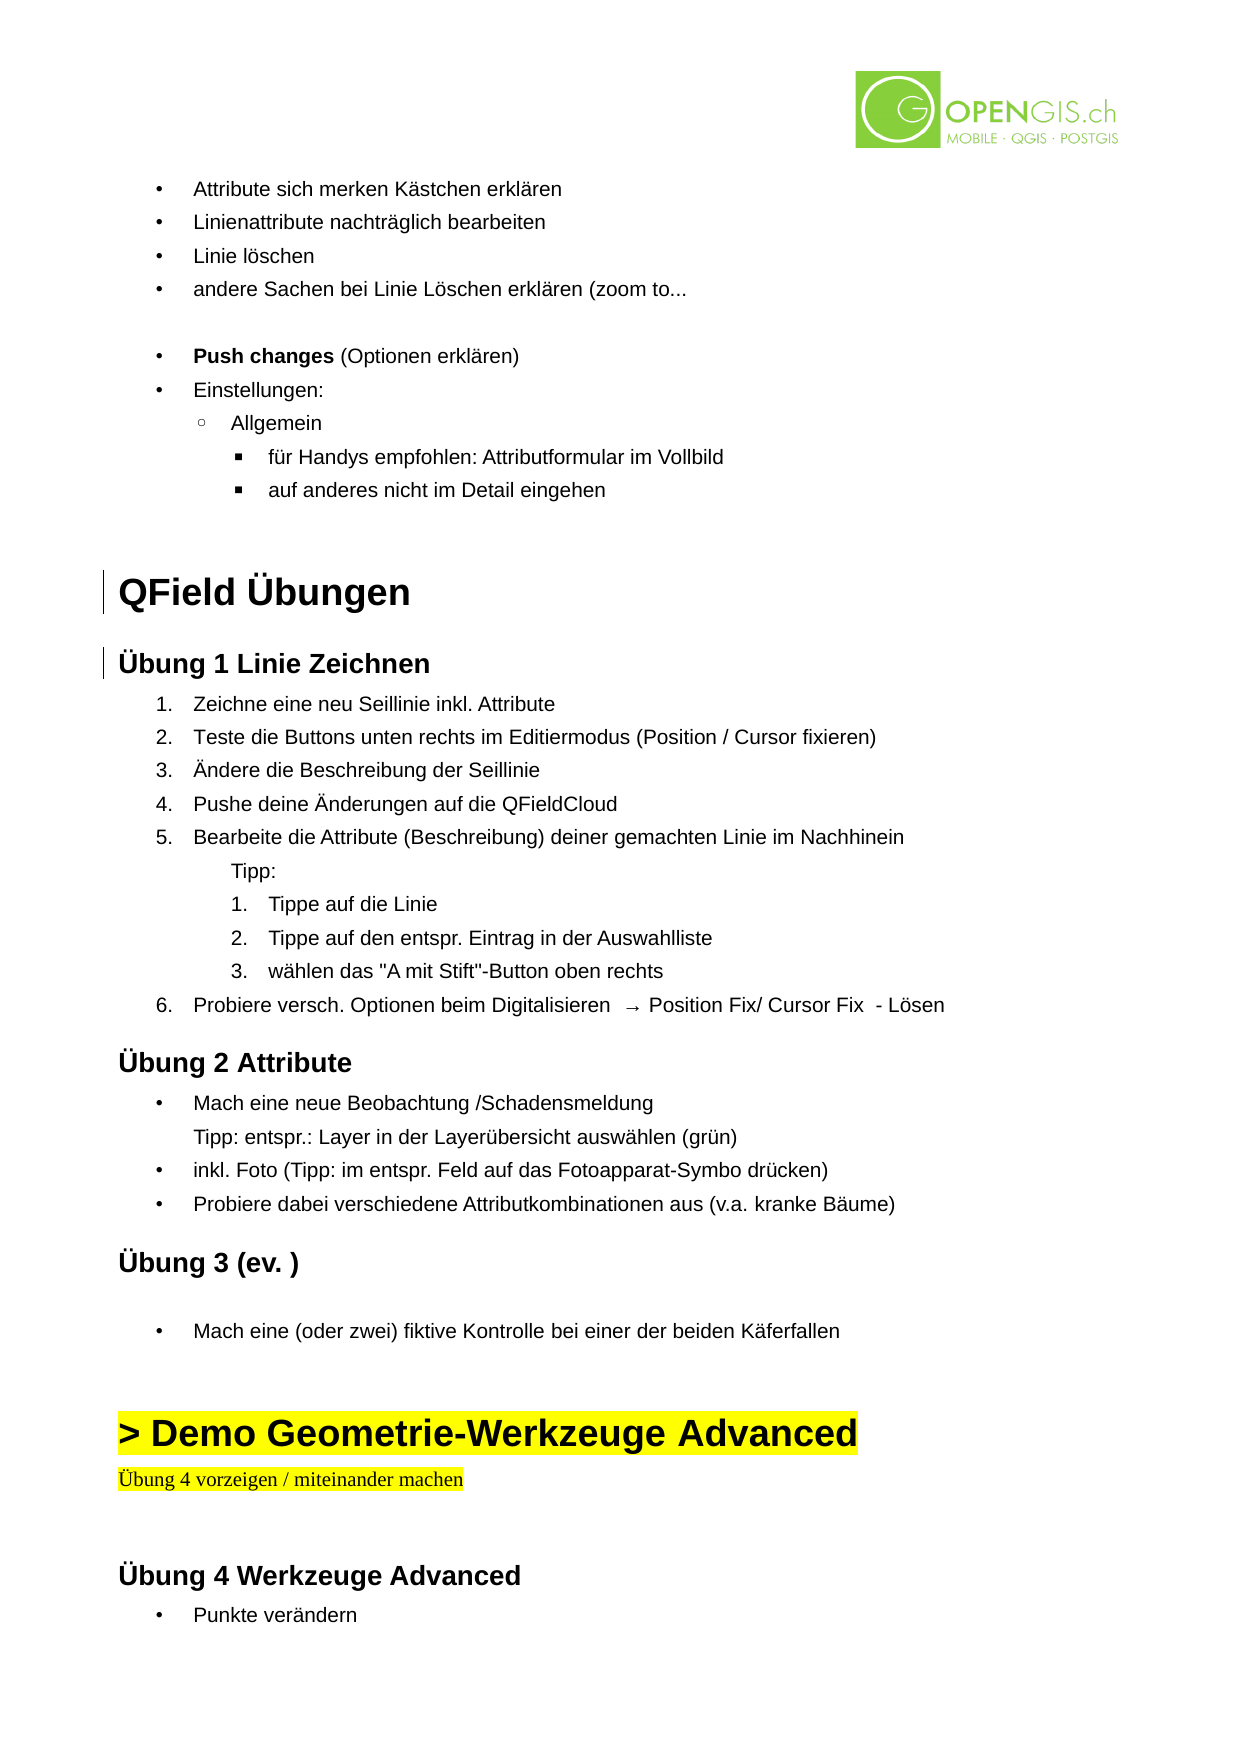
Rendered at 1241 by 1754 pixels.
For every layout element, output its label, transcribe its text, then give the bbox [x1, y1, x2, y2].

list Push changes (Optionen erklären) [156, 344, 1122, 368]
list andere Sachen bei Linie Löschen erklären (zoom to... [156, 277, 1122, 301]
list Tippe auf den entspr. Eintrag in der Auswahlliste [231, 926, 1122, 949]
list Tipp: entspr.: Layer in der Layerübersicht auswählen (grün) [156, 1124, 1122, 1148]
list Linie löschen [156, 243, 1122, 267]
list Tipp: [193, 859, 1122, 883]
list wählen das "A mit Stift"-Button oben rechts [231, 959, 1122, 983]
list Allgemein [193, 411, 1122, 435]
list Teste die Buttons unten rechts im Editiermodus (Position / Cursor fixieren) [156, 725, 1122, 749]
list Tippe auf die Linie [231, 892, 1122, 916]
list Mach eine (oder zwei) fiktive Kontrolle bei einer der beiden Käferfallen [156, 1319, 1122, 1343]
list für Handys empfohlen: Attributformular im Vollbild [231, 444, 1122, 469]
list Einstellungen: [156, 377, 1122, 402]
list inkl. Foto (Tipp: im entspr. Feld auf das Fotoapparat-Symbo drücken) [156, 1158, 1122, 1182]
text Übung 4 vorzeigen / miteinander machen [118, 1467, 1122, 1491]
subtitle Übung 3 (ev. ) [118, 1246, 1122, 1278]
subtitle Übung 4 Werkzeuge Advanced [118, 1559, 1122, 1591]
list Probiere versch. Optionen beim Digitalisieren → Position Fix/ Cursor Fix - Lösen [156, 992, 1122, 1016]
list Ändere die Beschreibung der Seillinie [156, 758, 1122, 782]
subtitle Übung 2 Attribute [118, 1047, 1122, 1078]
picture [855, 71, 1124, 148]
list Attribute sich merken Kästchen erklären [156, 176, 1122, 200]
list Linienattribute nachträglich bearbeiten [156, 210, 1122, 234]
list Zeichne eine neu Seillinie inkl. Attribute [156, 691, 1122, 715]
subtitle QField Übungen [118, 570, 1122, 614]
subtitle > Demo Geometrie-Werkzeuge Advanced [118, 1411, 1122, 1455]
list Probiere dabei verschiedene Attributkombinationen aus (v.a. kranke Bäume) [156, 1192, 1122, 1216]
subtitle Übung 1 Linie Zeichnen [118, 647, 1122, 679]
list Mach eine neue Beobachtung /Schadensmeldung [156, 1091, 1122, 1115]
list Punkte verändern [156, 1603, 1122, 1627]
list Pushe deine Änderungen auf die QFieldCloud [156, 792, 1122, 816]
list auf anderes nicht im Detail eingehen [231, 478, 1122, 502]
list Bearbeite die Attribute (Beschreibung) deiner gemachten Linie im Nachhinein [156, 825, 1122, 849]
